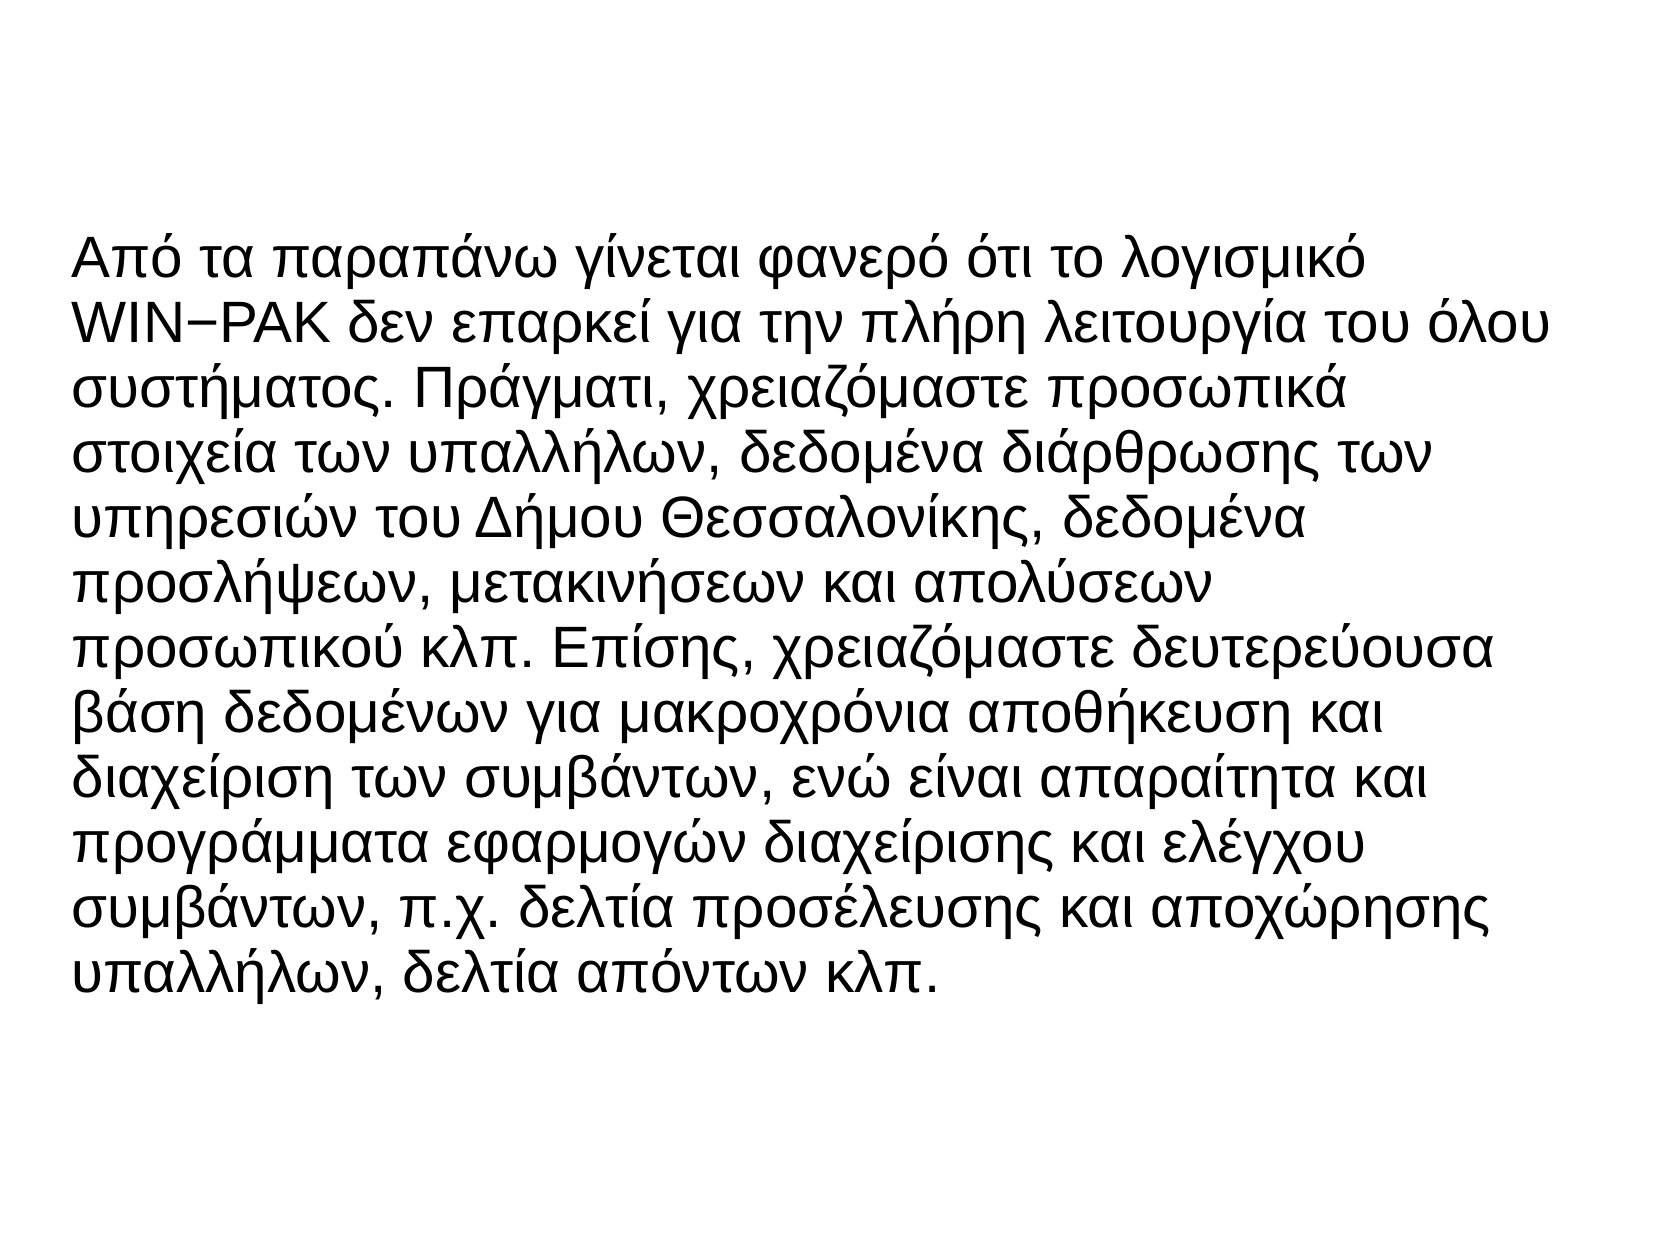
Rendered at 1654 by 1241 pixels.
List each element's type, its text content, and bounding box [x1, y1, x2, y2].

subtitle Από τα παραπάνω γίνεται φανερό ότι το λογισμικό WIN−PAK δεν επαρκεί για την πλήρη λειτουργία του όλου συστήματος. Πράγματι, χρειαζόμαστε προσωπικά στοιχεία των υπαλλήλων, δεδομένα διάρθρωσης των υπηρεσιών του Δήμου Θεσσαλονίκης, δεδομένα προσλήψεων, μετακινήσεων και απολύσεων προσωπικού κλπ. Επίσης, χρειαζόμαστε δευτερεύουσα βάση δεδομένων για μακροχρόνια αποθήκευση και διαχείριση των συμβάντων, ενώ είναι απαραίτητα και προγράμματα εφαρμογών διαχείρισης και ελέγχου συμβάντων, π.χ. δελτία προσέλευσης και αποχώρησης υπαλλήλων, δελτία απόντων κλπ. [71, 135, 1561, 1095]
